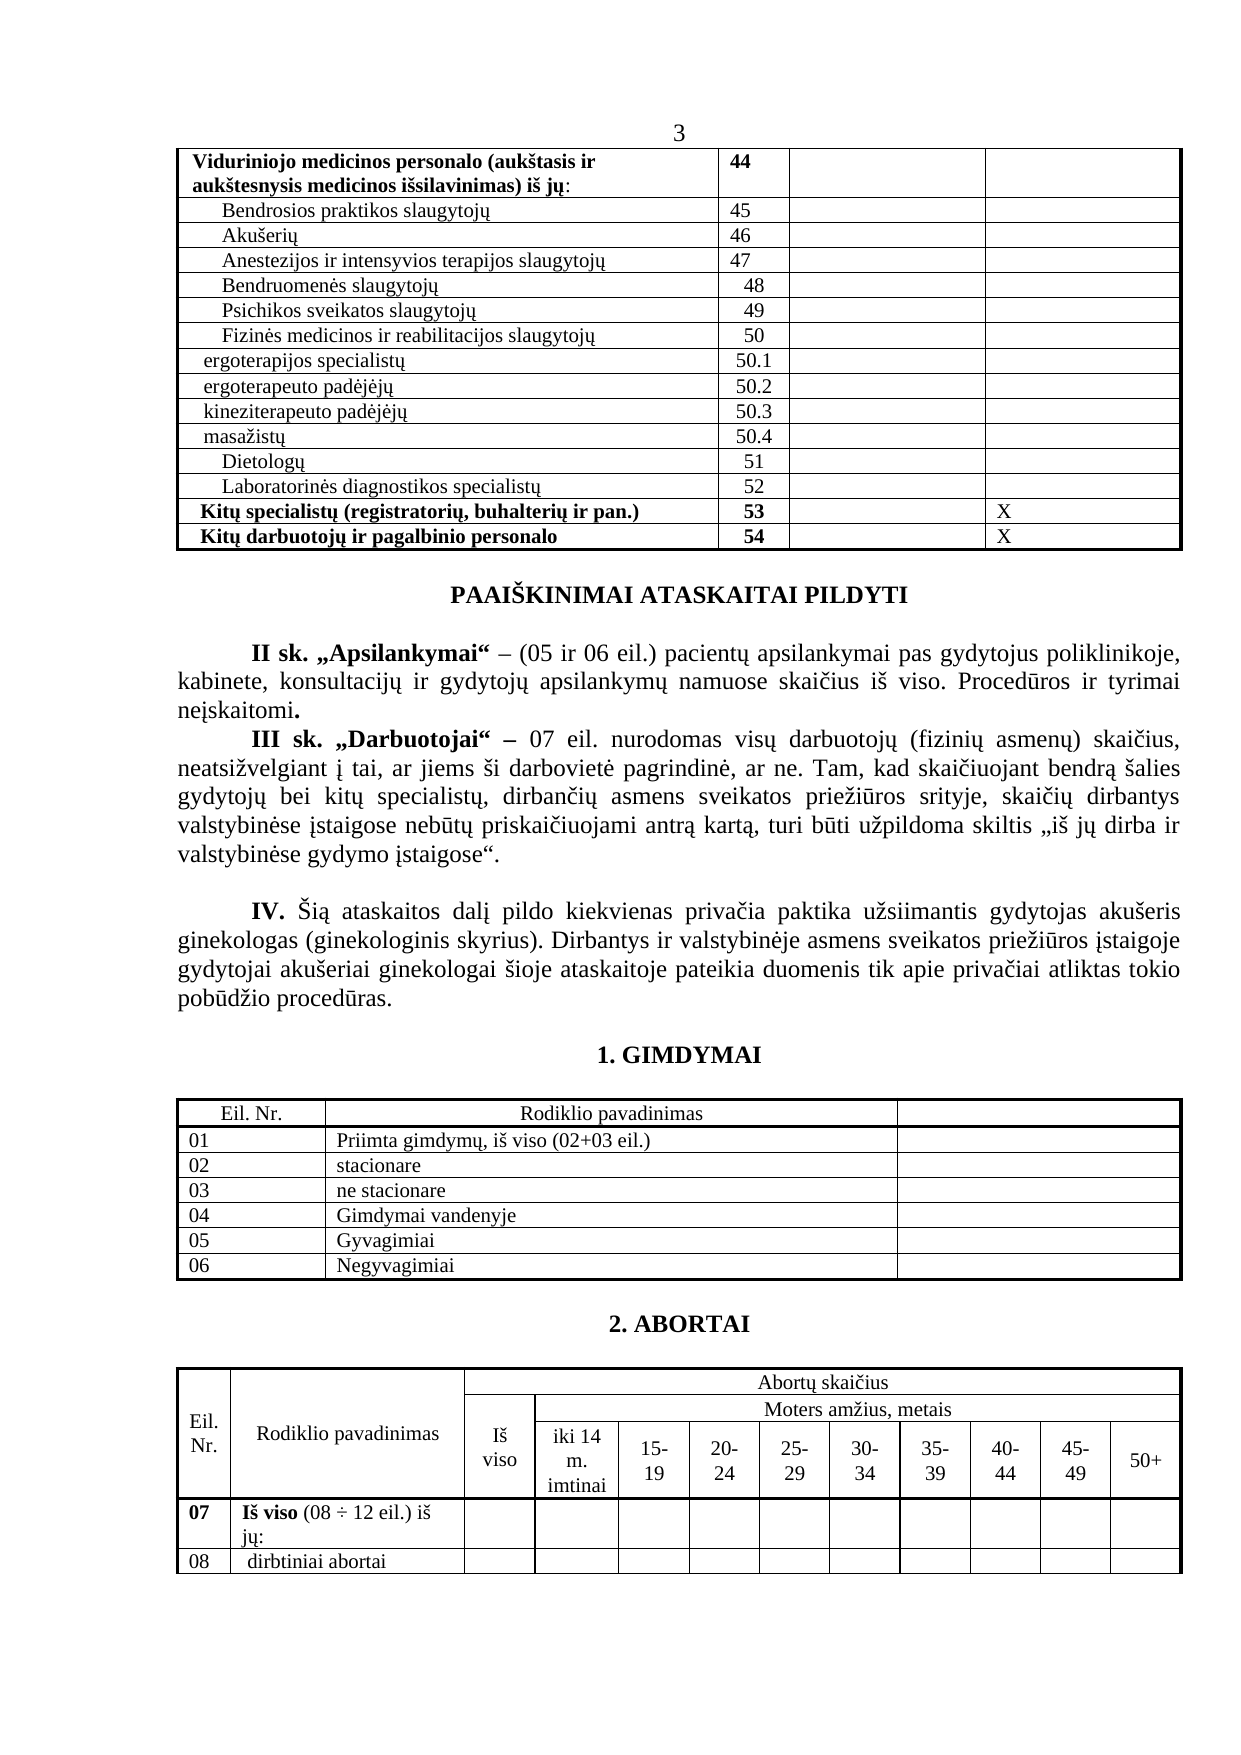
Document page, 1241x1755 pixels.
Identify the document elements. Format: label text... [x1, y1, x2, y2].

table_cell 48 [719, 273, 789, 297]
table_cell Iš viso [465, 1395, 534, 1497]
table_cell ergoterapijos specialistų [179, 349, 718, 372]
table_cell Psichikos sveikatos slaugytojų [179, 298, 718, 322]
table_cell [465, 1500, 534, 1548]
table_cell [790, 499, 985, 523]
table_cell Gimdymai vandenyje [326, 1203, 897, 1227]
table_header Eil. Nr. [179, 1370, 230, 1497]
table_cell [901, 1549, 970, 1573]
table_cell [790, 474, 985, 498]
text IV. Šią ataskaitos dalį pildo kiekvienas privačia paktika užsiimantis gydytojas akušeris ginekologas (ginekologinis skyrius). Dirbantys ir valstybinėje asmens sveikatos priežiūros įstaigoje gydytojai akušeriai ginekologai šioje ataskaitoje pateikia duomenis tik apie privačiai atliktas tokio pobūdžio procedūras. [177, 896, 1181, 1011]
table_cell Bendruomenės slaugytojų [179, 273, 718, 297]
table_cell [790, 399, 985, 423]
table_cell 06 [179, 1254, 325, 1277]
table_cell [536, 1500, 618, 1548]
table_cell Fizinės medicinos ir reabilitacijos slaugytojų [179, 323, 718, 347]
table_cell [790, 374, 985, 398]
table_cell 46 [719, 223, 789, 247]
table_cell [790, 198, 985, 222]
table_cell Moters amžius, metais [536, 1395, 1179, 1421]
table_cell [790, 223, 985, 247]
table_cell Dietologų [179, 449, 718, 473]
table_cell iki 14 m. imtinai [536, 1422, 618, 1497]
table_cell [1111, 1549, 1179, 1573]
table_cell 50.2 [719, 374, 789, 398]
table_cell [898, 1178, 1179, 1202]
table_cell [971, 1549, 1040, 1573]
table_cell [790, 349, 985, 372]
table_cell [1041, 1500, 1110, 1548]
text III sk. „Darbuotojai“ – 07 eil. nurodomas visų darbuotojų (fizinių asmenų) skaičius, neatsižvelgiant į tai, ar jiems ši darbovietė pagrindinė, ar ne. Tam, kad skaičiuojant bendrą šalies gydytojų bei kitų specialistų, dirbančių asmens sveikatos priežiūros srityje, skaičių dirbantys valstybinėse įstaigose nebūtų priskaičiuojami antrą kartą, turi būti užpildoma skiltis „iš jų dirba ir valstybinėse gydymo įstaigose“. [177, 724, 1181, 868]
table_cell stacionare [326, 1153, 897, 1177]
table_cell [986, 223, 1179, 247]
table_cell [830, 1549, 899, 1573]
table_cell 40-44 [971, 1422, 1040, 1497]
table_header Eil. Nr. [179, 1101, 325, 1125]
table_cell [790, 248, 985, 272]
table_cell 25-29 [760, 1422, 829, 1497]
table_cell [898, 1203, 1179, 1227]
table_cell 53 [719, 499, 789, 523]
table_cell [690, 1549, 759, 1573]
table_cell [986, 374, 1179, 398]
table_cell [898, 1254, 1179, 1277]
table_cell [986, 323, 1179, 347]
table_cell 47 [719, 248, 789, 272]
table_cell [790, 298, 985, 322]
table_cell [619, 1500, 689, 1548]
table_cell 35-39 [901, 1422, 970, 1497]
table_cell [898, 1228, 1179, 1252]
table_cell [971, 1500, 1040, 1548]
table_cell 15-19 [619, 1422, 689, 1497]
table_cell Kitų darbuotojų ir pagalbinio personalo [179, 524, 718, 548]
table_cell 50 [719, 323, 789, 347]
table_cell Laboratorinės diagnostikos specialistų [179, 474, 718, 498]
table_cell 02 [179, 1153, 325, 1177]
table_cell masažistų [179, 424, 718, 448]
table_cell [619, 1549, 689, 1573]
table_cell [901, 1500, 970, 1548]
table_cell [790, 149, 985, 197]
table_cell 30-34 [830, 1422, 899, 1497]
table_cell Iš viso (08 ÷ 12 eil.) iš jų: [231, 1500, 464, 1548]
table_cell 07 [179, 1500, 230, 1548]
table_cell [986, 474, 1179, 498]
table_cell [790, 273, 985, 297]
table_cell [986, 298, 1179, 322]
table_cell [986, 273, 1179, 297]
text 1. GIMDYMAI [177, 1040, 1181, 1069]
table_cell 04 [179, 1203, 325, 1227]
text 2. ABORTAI [177, 1309, 1181, 1338]
table_cell X [986, 499, 1179, 523]
table_cell [790, 424, 985, 448]
table_cell 50.4 [719, 424, 789, 448]
table_cell [790, 323, 985, 347]
table_cell 08 [179, 1549, 230, 1573]
table_cell [465, 1549, 534, 1573]
table_cell [986, 248, 1179, 272]
table_cell [690, 1500, 759, 1548]
table_cell 52 [719, 474, 789, 498]
table_cell [830, 1500, 899, 1548]
table_cell Akušerių [179, 223, 718, 247]
table_cell ne stacionare [326, 1178, 897, 1202]
table_cell Viduriniojo medicinos personalo (aukštasis ir aukštesnysis medicinos išsilavinimas) iš jų: [179, 149, 718, 197]
table_header [898, 1101, 1179, 1125]
table_cell 50.1 [719, 349, 789, 372]
table_cell 45 [719, 198, 789, 222]
table_cell [986, 149, 1179, 197]
table_cell [986, 399, 1179, 423]
table_cell 44 [719, 149, 789, 197]
table_cell [986, 349, 1179, 372]
table_cell [986, 424, 1179, 448]
table_cell Anestezijos ir intensyvios terapijos slaugytojų [179, 248, 718, 272]
table_cell ergoterapeuto padėjėjų [179, 374, 718, 398]
text II sk. „Apsilankymai“ – (05 ir 06 eil.) pacientų apsilankymai pas gydytojus poliklinikoje, kabinete, konsultacijų ir gydytojų apsilankymų namuose skaičius iš viso. Procedūros ir tyrimai neįskaitomi. [177, 638, 1181, 724]
table_cell Priimta gimdymų, iš viso (02+03 eil.) [326, 1128, 897, 1152]
table_cell Bendrosios praktikos slaugytojų [179, 198, 718, 222]
table_cell [536, 1549, 618, 1573]
table_header Rodiklio pavadinimas [326, 1101, 897, 1125]
table_cell [986, 198, 1179, 222]
table_cell 03 [179, 1178, 325, 1202]
table_cell 05 [179, 1228, 325, 1252]
table_cell 51 [719, 449, 789, 473]
text PAAIŠKINIMAI ATASKAITAI PILDYTI [177, 580, 1181, 609]
table_cell [760, 1549, 829, 1573]
table_cell [898, 1128, 1179, 1152]
table_cell Negyvagimiai [326, 1254, 897, 1277]
table_cell 54 [719, 524, 789, 548]
table_cell 50.3 [719, 399, 789, 423]
table_cell [760, 1500, 829, 1548]
table_cell dirbtiniai abortai [231, 1549, 464, 1573]
table_cell 01 [179, 1128, 325, 1152]
table_cell 20-24 [690, 1422, 759, 1497]
table_cell 49 [719, 298, 789, 322]
table_cell [898, 1153, 1179, 1177]
table_header Rodiklio pavadinimas [231, 1370, 464, 1497]
table_cell [790, 449, 985, 473]
table_cell kineziterapeuto padėjėjų [179, 399, 718, 423]
table_cell 50+ [1111, 1422, 1179, 1497]
table_cell Kitų specialistų (registratorių, buhalterių ir pan.) [179, 499, 718, 523]
table_cell [986, 449, 1179, 473]
table_cell 45-49 [1041, 1422, 1110, 1497]
table_cell X [986, 524, 1179, 548]
table_cell [1041, 1549, 1110, 1573]
table_cell [790, 524, 985, 548]
table_cell Gyvagimiai [326, 1228, 897, 1252]
table_header Abortų skaičius [465, 1370, 1179, 1394]
table_cell [1111, 1500, 1179, 1548]
